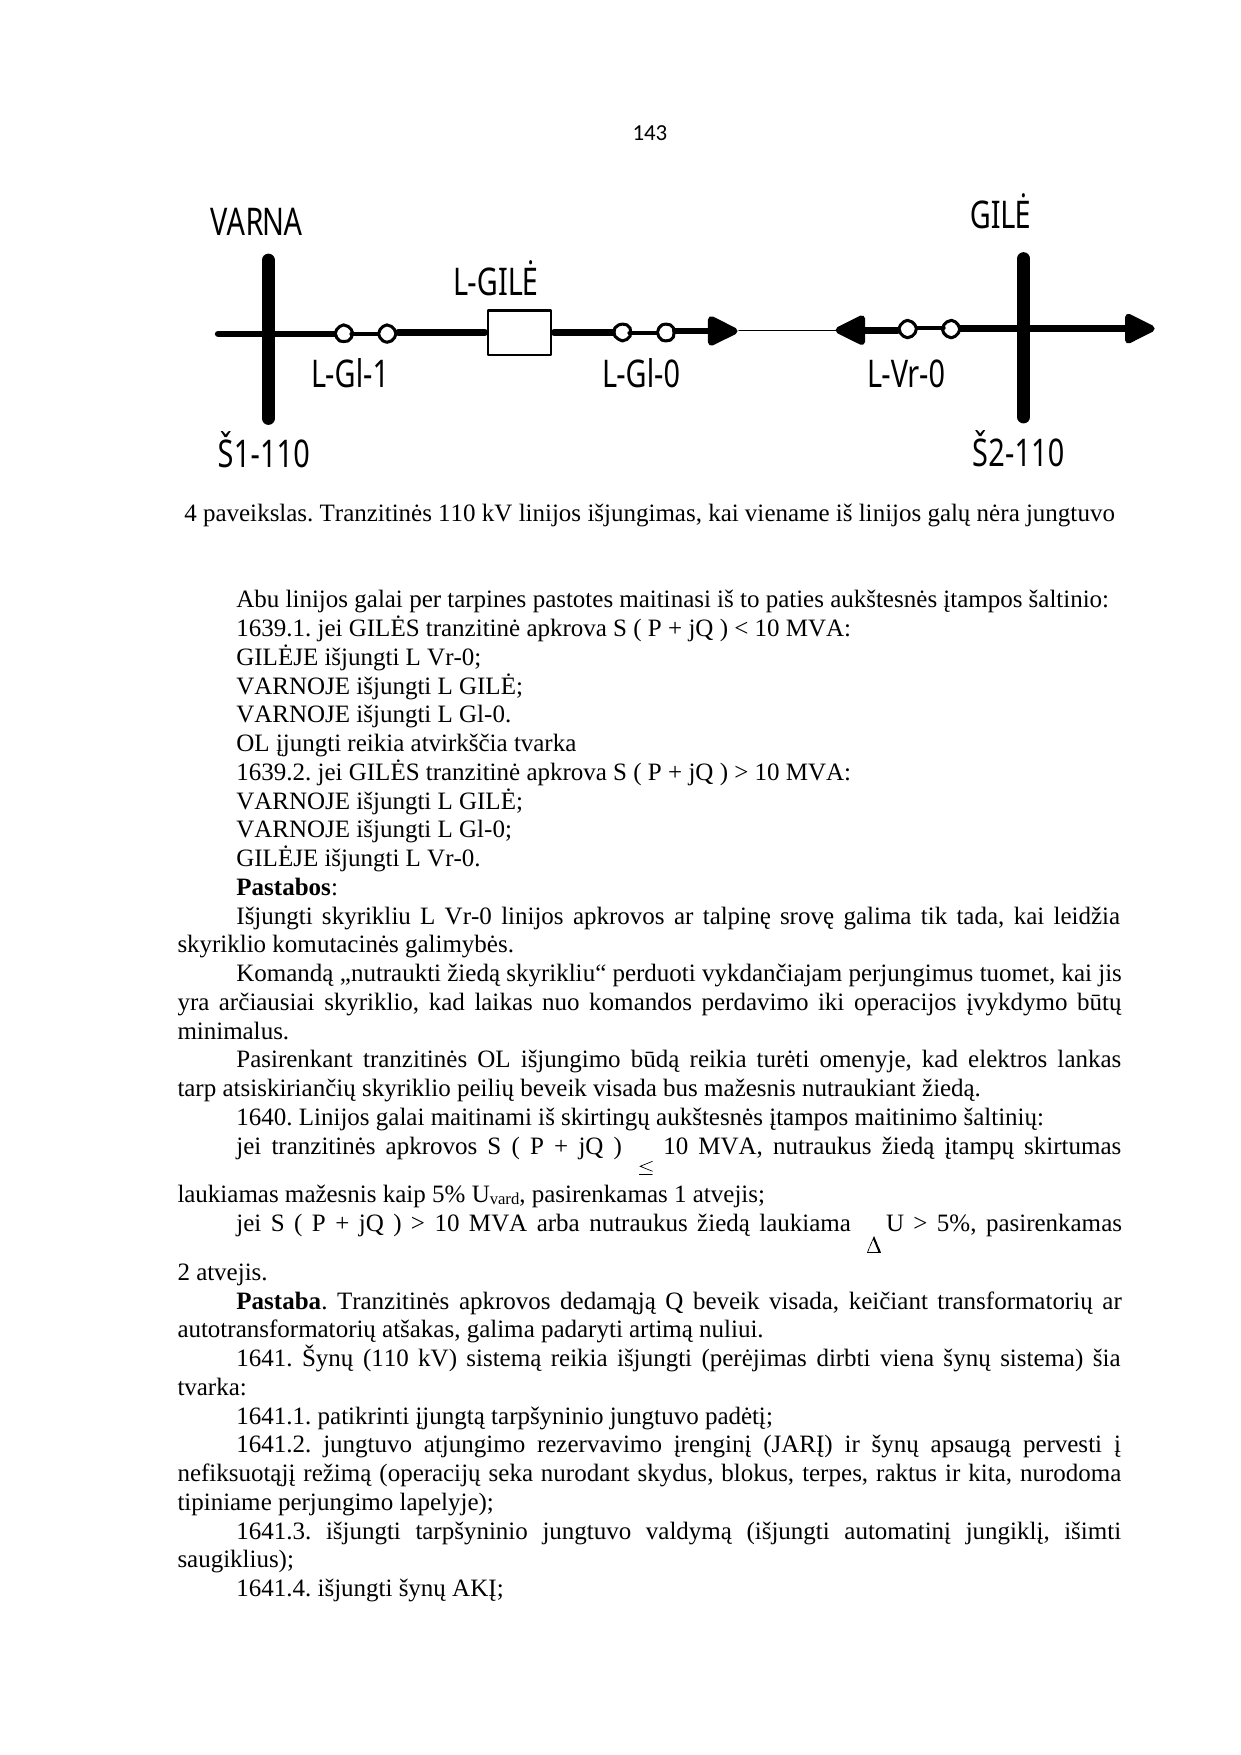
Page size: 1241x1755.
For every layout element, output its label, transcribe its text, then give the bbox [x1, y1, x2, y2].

text jei S ( P + jQ ) > 10 MVA arba nutraukus žiedą laukiama DELTAU > 5%, pasirenkamas 2 atvejis. [177, 1208, 1122, 1286]
text Komandą „nutraukti žiedą skyrikliu“ perduoti vykdančiajam perjungimus tuomet, kai jis yra arčiausiai skyriklio, kad laikas nuo komandos perdavimo iki operacijos įvykdymo būtų minimalus. [177, 958, 1122, 1044]
text VARNOJE išjungti L Gl-0; [177, 814, 1122, 843]
text GILĖJE išjungti L Vr-0. [177, 843, 1122, 872]
text 1641.1. patikrinti įjungtą tarpšyninio jungtuvo padėtį; [177, 1401, 1122, 1429]
text 1639.2. jei GILĖS tranzitinė apkrova S ( P + jQ ) > 10 MVA: [177, 757, 1122, 786]
text 1641.2. jungtuvo atjungimo rezervavimo įrenginį (JARĮ) ir šynų apsaugą pervesti į nefiksuotąjį režimą (operacijų seka nurodant skydus, blokus, terpes, raktus ir kita, nurodoma tipiniame perjungimo lapelyje); [177, 1429, 1122, 1516]
text VARNOJE išjungti L Gl-0. [177, 699, 1122, 728]
text 1641. Šynų (110 kV) sistemą reikia išjungti (perėjimas dirbti viena šynų sistema) šia tvarka: [177, 1343, 1122, 1401]
text 4 paveikslas. Tranzitinės 110 kV linijos išjungimas, kai viename iš linijos galų nėra jungtuvo [177, 498, 1122, 527]
text 1641.3. išjungti tarpšyninio jungtuvo valdymą (išjungti automatinį jungiklį, išimti saugiklius); [177, 1516, 1122, 1573]
text Išjungti skyrikliu L Vr-0 linijos apkrovos ar talpinę srovę galima tik tada, kai leidžia skyriklio komutacinės galimybės. [177, 901, 1122, 958]
text Pasirenkant tranzitinės OL išjungimo būdą reikia turėti omenyje, kad elektros lankas tarp atsiskiriančių skyriklio peilių beveik visada bus mažesnis nutraukiant žiedą. [177, 1044, 1122, 1102]
text jei tranzitinės apkrovos S ( P + jQ ) <= 10 MVA, nutraukus žiedą įtampų skirtumas laukiamas mažesnis kaip 5% Uvard, pasirenkamas 1 atvejis; [177, 1131, 1122, 1208]
text Pastabos: [177, 872, 1122, 901]
text 1640. Linijos galai maitinami iš skirtingų aukštesnės įtampos maitinimo šaltinių: [177, 1102, 1122, 1131]
text OL įjungti reikia atvirkščia tvarka [177, 728, 1122, 757]
text Pastaba. Tranzitinės apkrovos dedamąją Q beveik visada, keičiant transformatorių ar autotransformatorių atšakas, galima padaryti artimą nuliui. [177, 1286, 1122, 1343]
text Abu linijos galai per tarpines pastotes maitinasi iš to paties aukštesnės įtampos šaltinio: [177, 584, 1122, 613]
text VARNOJE išjungti L GILĖ; [177, 671, 1122, 699]
text VARNOJE išjungti L GILĖ; [177, 786, 1122, 814]
text 1639.1. jei GILĖS tranzitinė apkrova S ( P + jQ ) < 10 MVA: [177, 613, 1122, 642]
text 1641.4. išjungti šynų AKĮ; [177, 1573, 1122, 1602]
text GILĖJE išjungti L Vr-0; [177, 642, 1122, 671]
